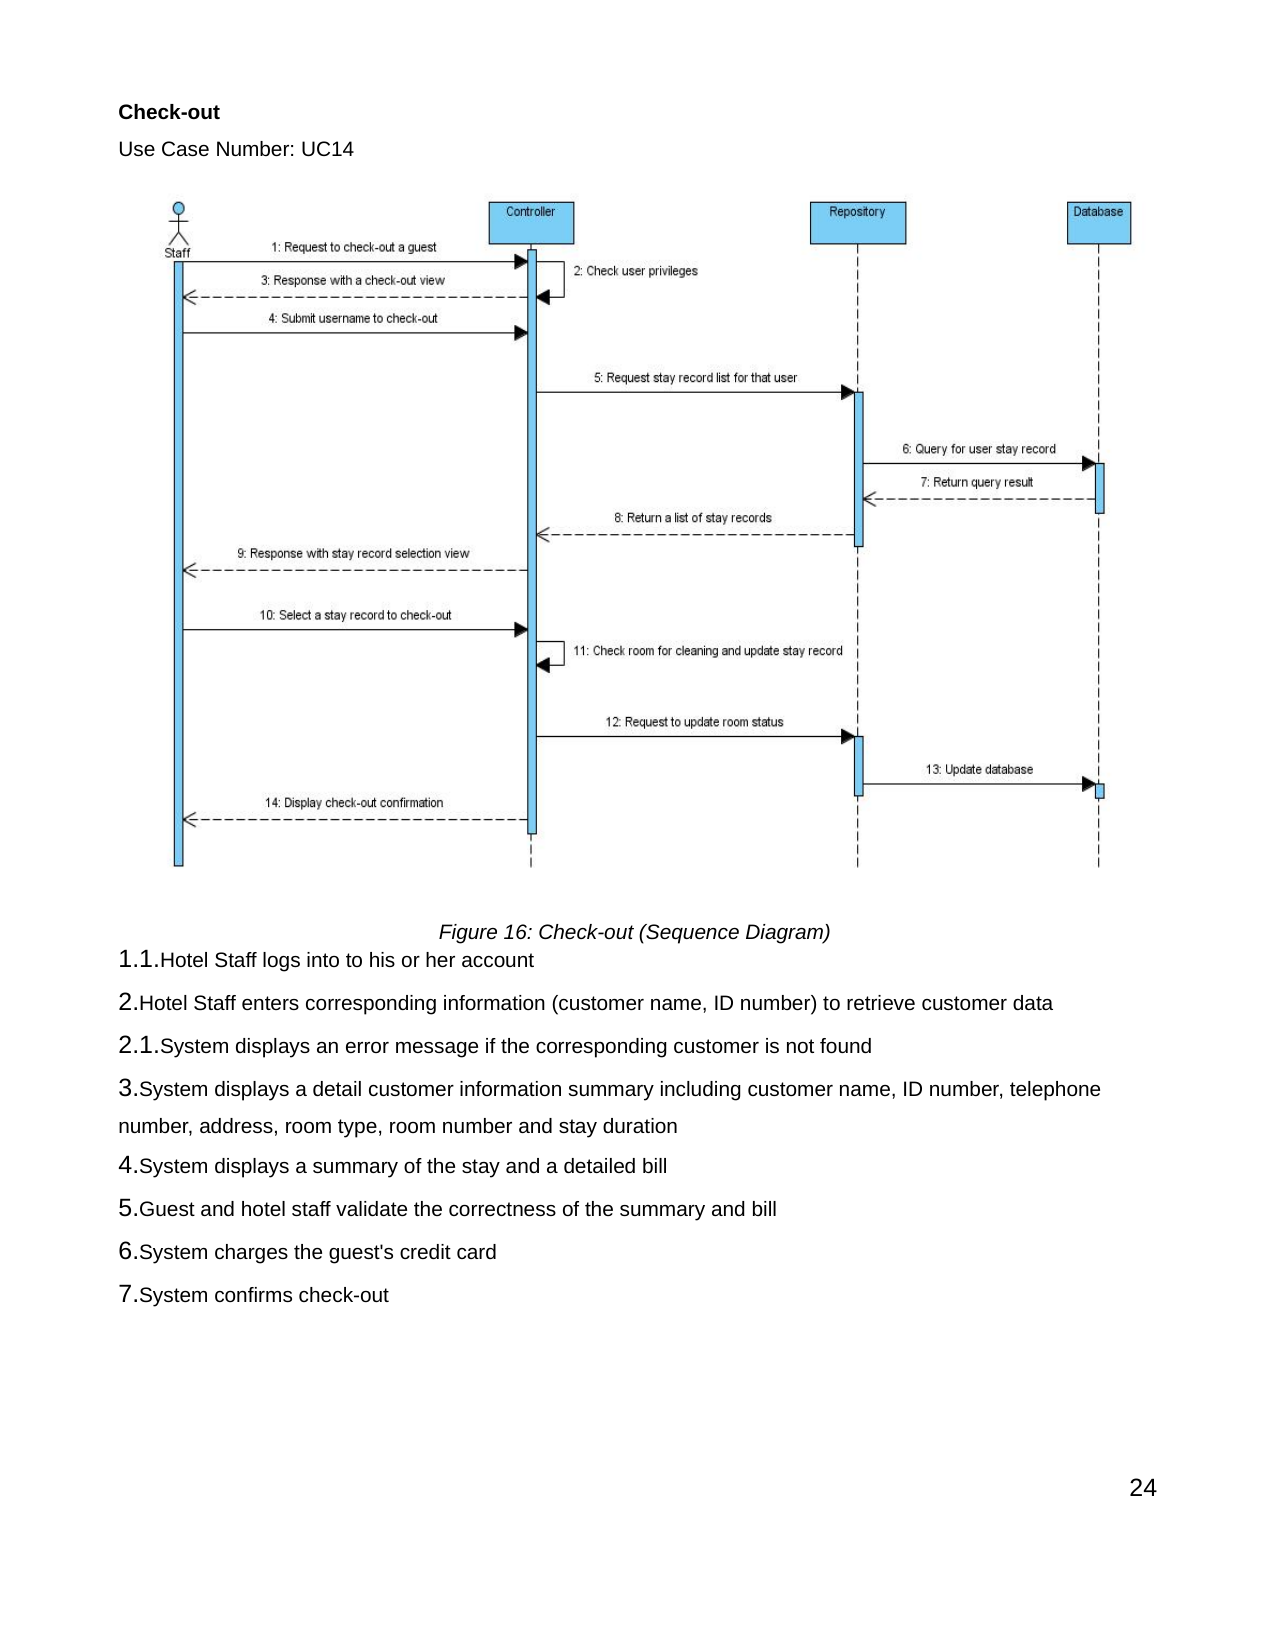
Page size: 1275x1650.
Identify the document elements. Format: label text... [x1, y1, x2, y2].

list Hotel Staff logs into to his or her account [117, 172, 1157, 973]
list Guest and hotel staff validate the correctness of the summary and bill [118, 1193, 1157, 1222]
list System displays a detail customer information summary including customer name, ID number, telephone number, address, room type, room number and stay duration [118, 1073, 1157, 1138]
list System confirms check-out [118, 1279, 1157, 1308]
list System charges the guest's credit card [118, 1236, 1157, 1265]
list System displays a summary of the stay and a detailed bill [118, 1150, 1157, 1179]
text Use Case Number: UC14 [118, 136, 1157, 160]
picture [116, 185, 1156, 920]
subtitle Check-out [118, 100, 1157, 124]
list Figure 16: Check-out (Sequence Diagram) [117, 920, 1155, 944]
list Hotel Staff enters corresponding information (customer name, ID number) to retrieve customer data [118, 987, 1157, 1016]
list System displays an error message if the corresponding customer is not found [118, 1030, 1157, 1059]
